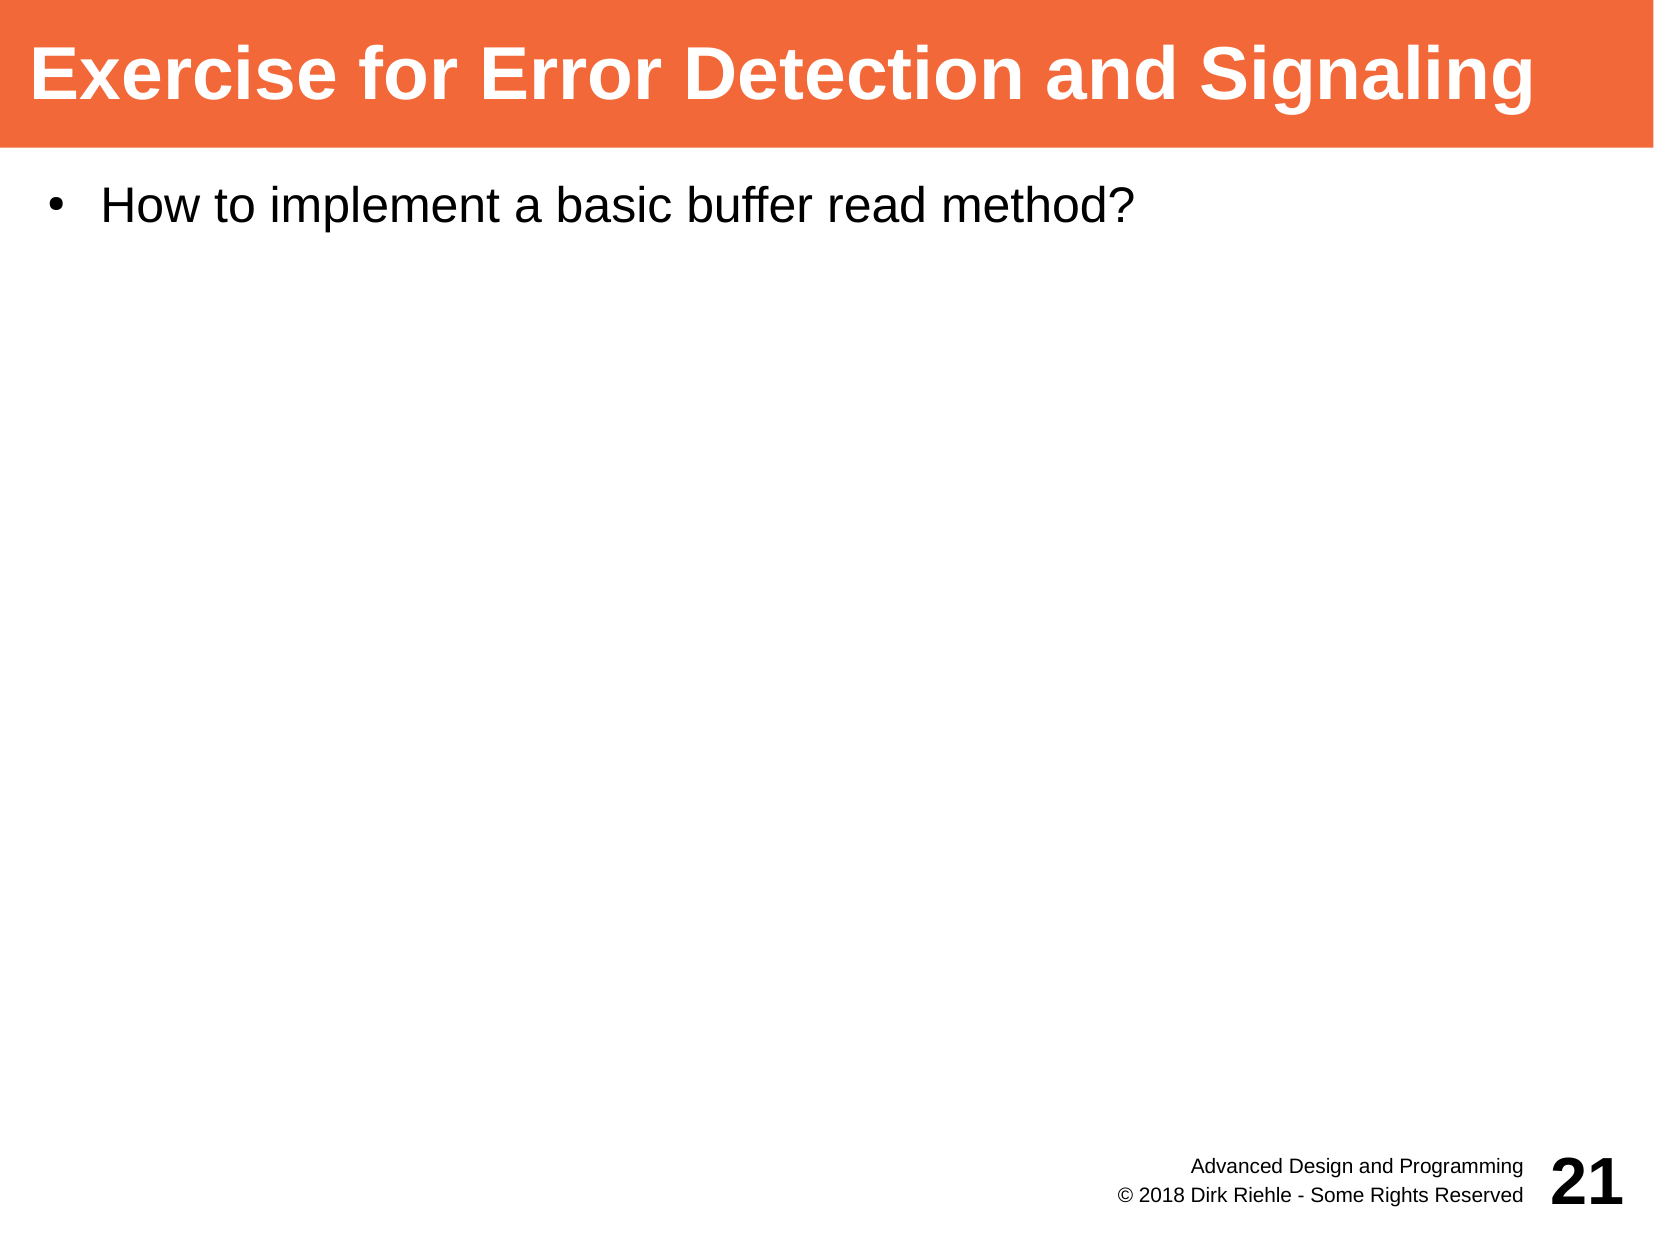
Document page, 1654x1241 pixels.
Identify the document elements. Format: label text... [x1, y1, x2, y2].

title Exercise for Error Detection and Signaling [0, 0, 1654, 148]
list How to implement a basic buffer read method? [29, 177, 1625, 1063]
